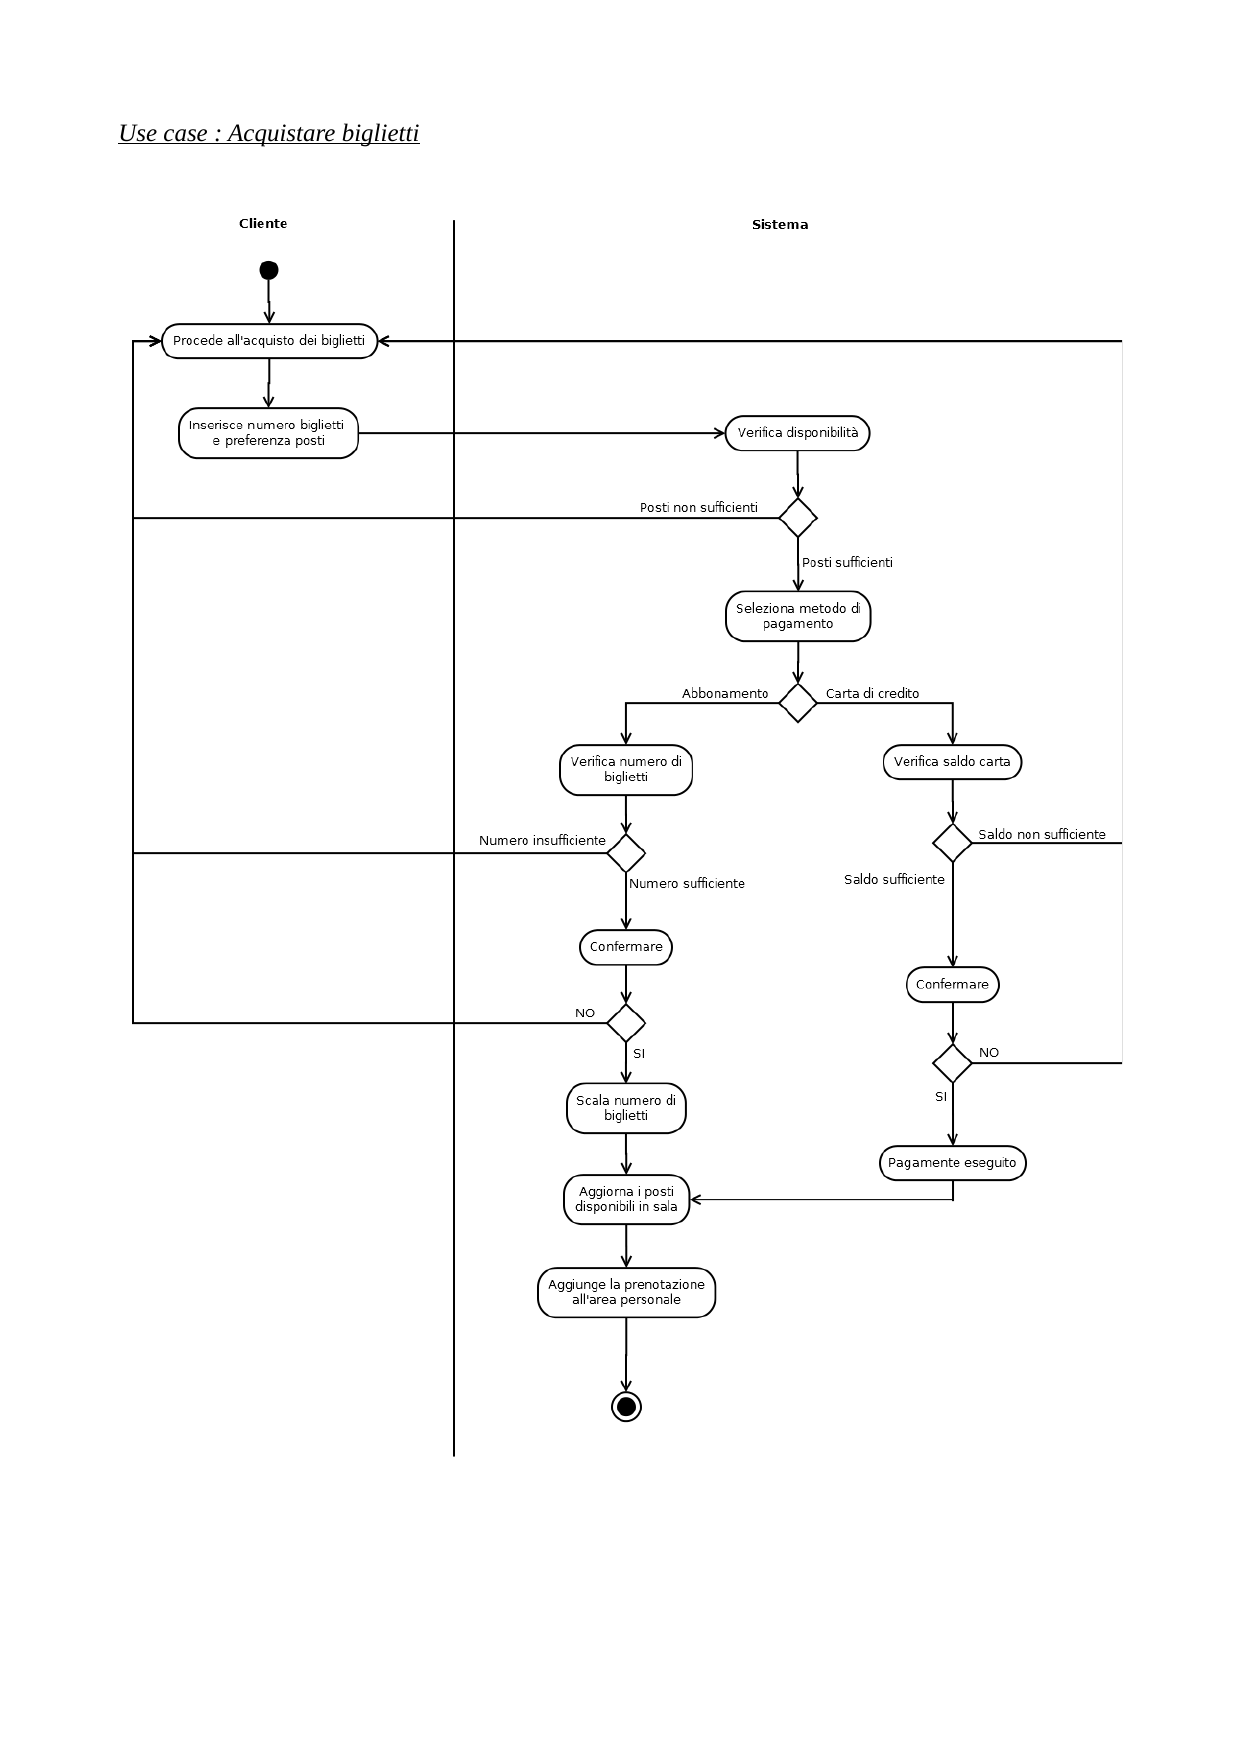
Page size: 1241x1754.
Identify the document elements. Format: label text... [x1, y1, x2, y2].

picture [118, 216, 1123, 1457]
text Use case : Acquistare biglietti [118, 118, 1122, 147]
